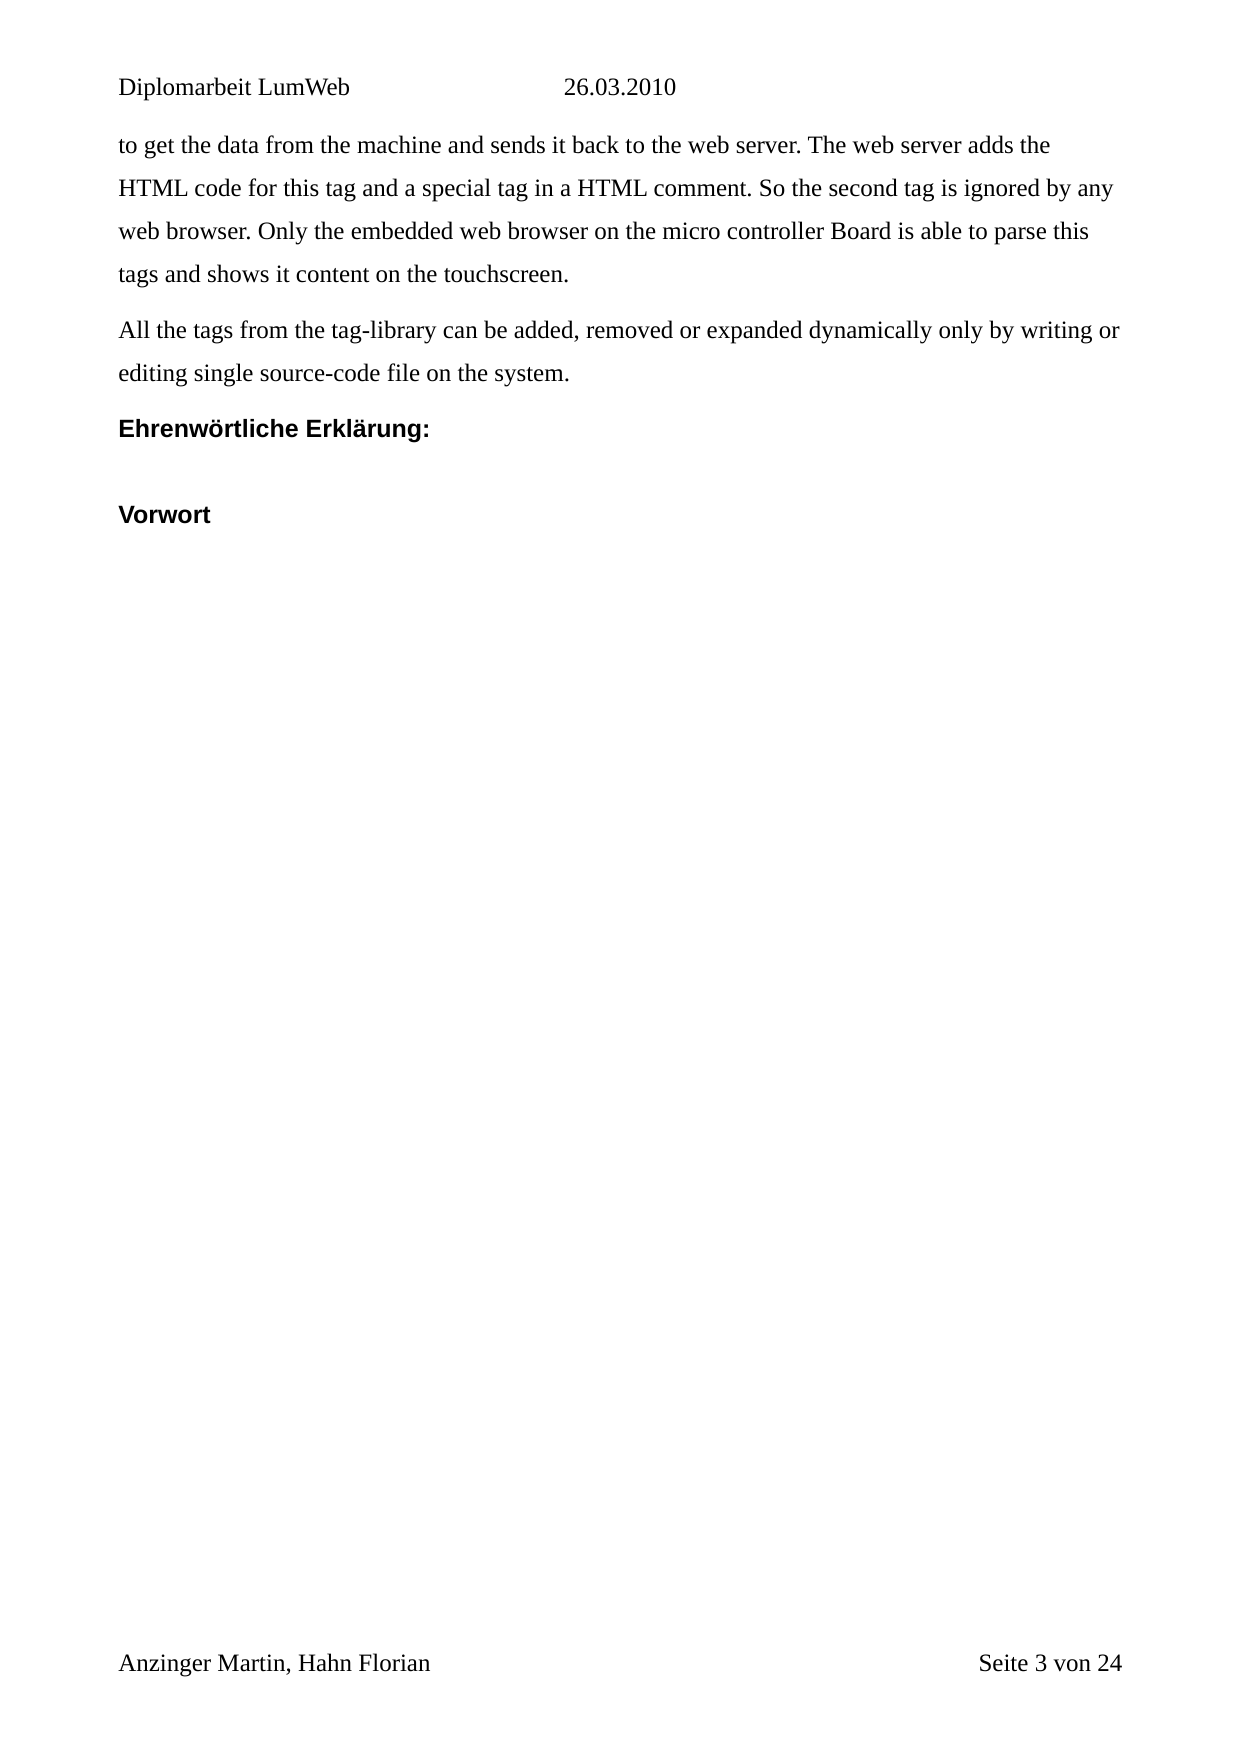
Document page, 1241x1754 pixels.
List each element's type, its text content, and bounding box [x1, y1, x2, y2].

text to get the data from the machine and sends it back to the web server. The web server adds the HTML code for this tag and a special tag in a HTML comment. So the second tag is ignored by any web browser. Only the embedded web browser on the micro controller Board is able to parse this tags and shows it content on the touchscreen. [118, 130, 1122, 288]
text Vorwort [118, 500, 1122, 529]
text Ehrenwörtliche Erklärung: [118, 414, 1122, 443]
text All the tags from the tag-library can be added, removed or expanded dynamically only by writing or editing single source-code file on the system. [118, 315, 1122, 387]
